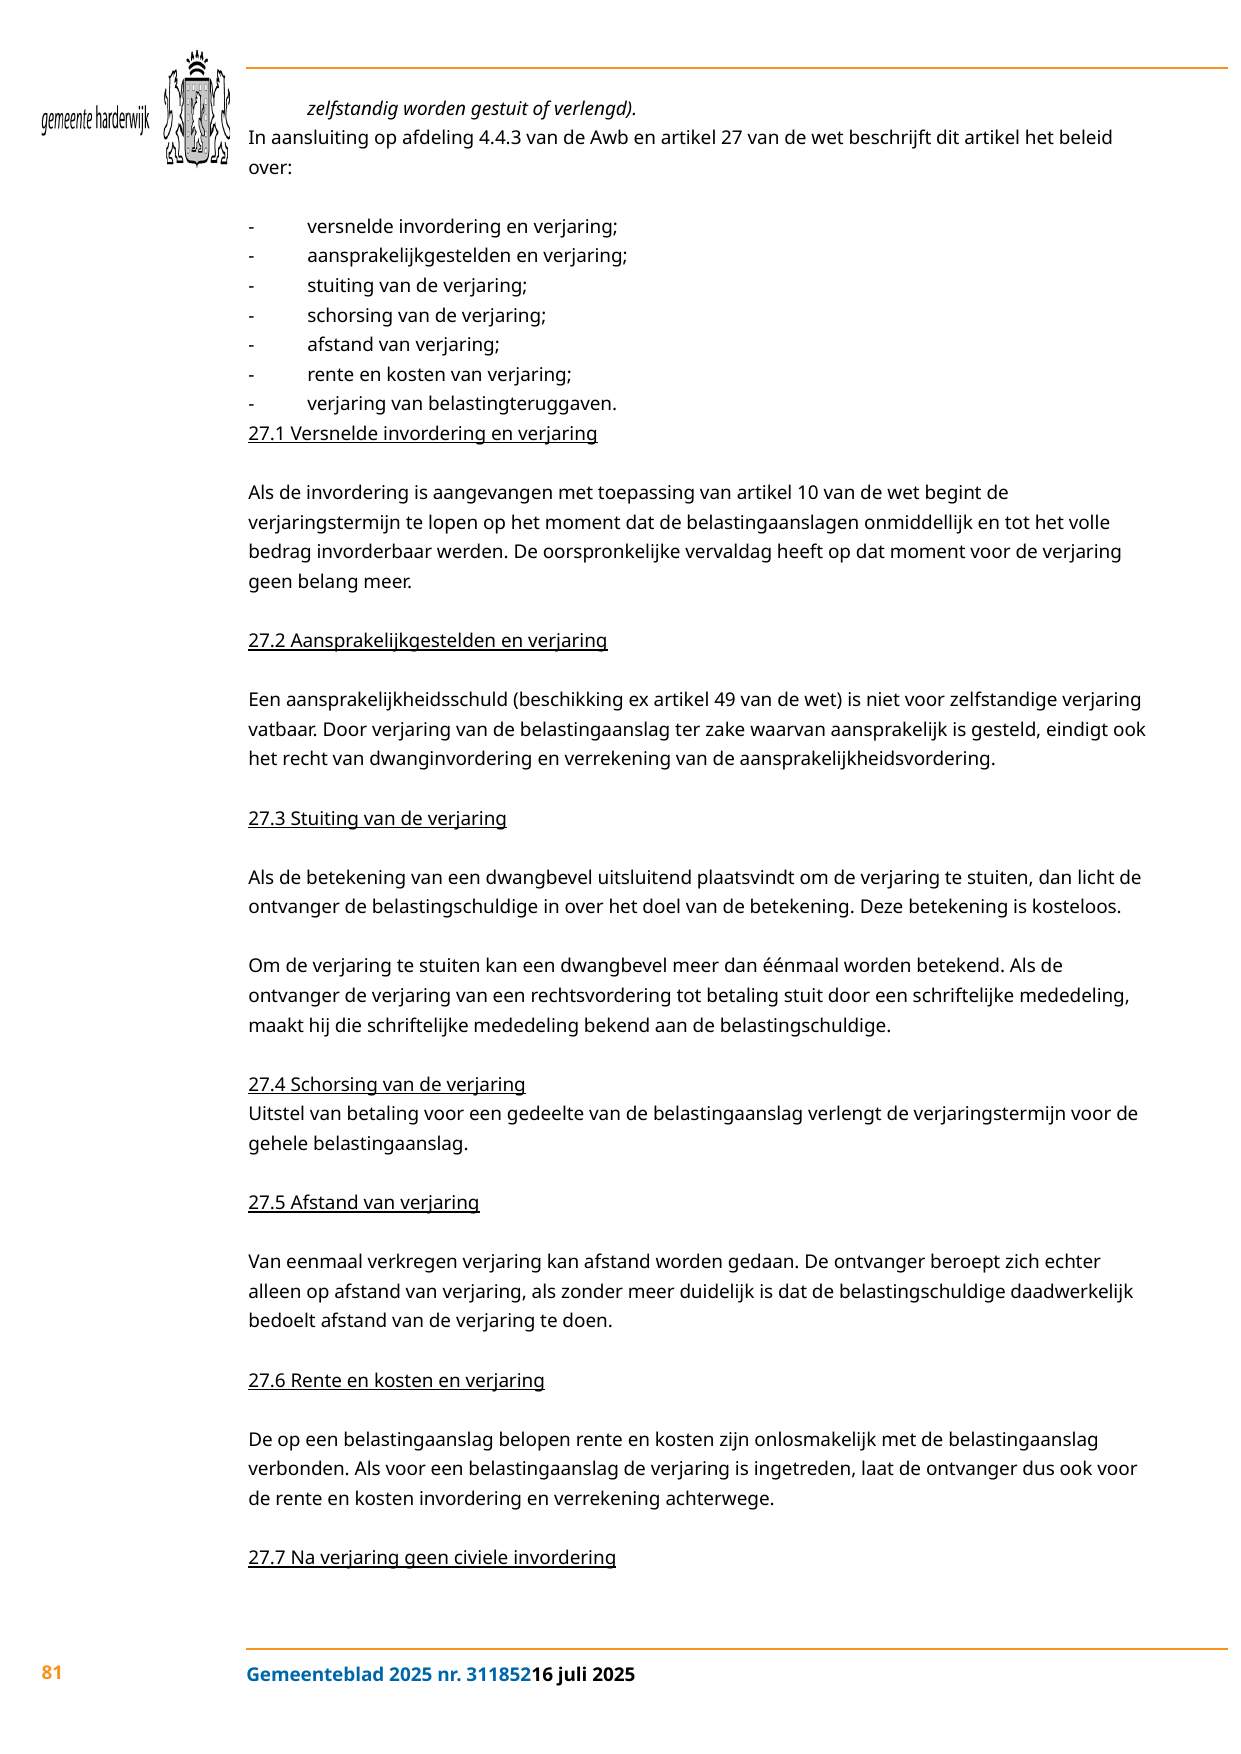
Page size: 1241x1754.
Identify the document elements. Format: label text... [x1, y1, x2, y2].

list aansprakelijkgestelden en verjaring; [248, 243, 1152, 268]
text 27.1 Versnelde invordering en verjaring [248, 420, 1152, 446]
picture [41, 47, 231, 172]
text 27.4 Schorsing van de verjaring [248, 1071, 1152, 1097]
text 27.2 Aansprakelijkgestelden en verjaring [248, 627, 1152, 653]
list rente en kosten van verjaring; [248, 361, 1152, 387]
text In aansluiting op afdeling 4.4.3 van de Awb en artikel 27 van de wet beschrijft dit artikel het beleid over: [248, 124, 1152, 180]
list versnelde invordering en verjaring; [248, 213, 1152, 239]
text 27.3 Stuiting van de verjaring [248, 805, 1152, 831]
text 27.7 Na verjaring geen civiele invordering [248, 1544, 1152, 1570]
list afstand van verjaring; [248, 331, 1152, 357]
list verjaring van belastingteruggaven. [248, 391, 1152, 416]
text De op een belastingaanslag belopen rente en kosten zijn onlosmakelijk met de belastingaanslag verbonden. Als voor een belastingaanslag de verjaring is ingetreden, laat de ontvanger dus ook voor de rente en kosten invordering en verrekening achterwege. [248, 1426, 1152, 1511]
text Uitstel van betaling voor een gedeelte van de belastingaanslag verlengt de verjaringstermijn voor de gehele belastingaanslag. [248, 1101, 1152, 1156]
list schorsing van de verjaring; [248, 302, 1152, 328]
text Van eenmaal verkregen verjaring kan afstand worden gedaan. De ontvanger beroept zich echter alleen op afstand van verjaring, als zonder meer duidelijk is dat de belastingschuldige daadwerkelijk bedoelt afstand van de verjaring te doen. [248, 1248, 1152, 1333]
list stuiting van de verjaring; [248, 272, 1152, 298]
text 27.5 Afstand van verjaring [248, 1189, 1152, 1215]
list zelfstandig worden gestuit of verlengd). [248, 95, 1152, 121]
text Als de invordering is aangevangen met toepassing van artikel 10 van de wet begint de verjaringstermijn te lopen op het moment dat de belastingaanslagen onmiddellijk en tot het volle bedrag invorderbaar werden. De oorspronkelijke vervaldag heeft op dat moment voor de verjaring geen belang meer. [248, 479, 1152, 594]
text Een aansprakelijkheidsschuld (beschikking ex artikel 49 van de wet) is niet voor zelfstandige verjaring vatbaar. Door verjaring van de belastingaanslag ter zake waarvan aansprakelijk is gesteld, eindigt ook het recht van dwanginvordering en verrekening van de aansprakelijkheidsvordering. [248, 686, 1152, 771]
text Om de verjaring te stuiten kan een dwangbevel meer dan éénmaal worden betekend. Als de ontvanger de verjaring van een rechtsvordering tot betaling stuit door een schriftelijke mededeling, maakt hij die schriftelijke mededeling bekend aan de belastingschuldige. [248, 953, 1152, 1038]
text 27.6 Rente en kosten en verjaring [248, 1367, 1152, 1393]
text Als de betekening van een dwangbevel uitsluitend plaatsvindt om de verjaring te stuiten, dan licht de ontvanger de belastingschuldige in over het doel van de betekening. Deze betekening is kosteloos. [248, 864, 1152, 919]
